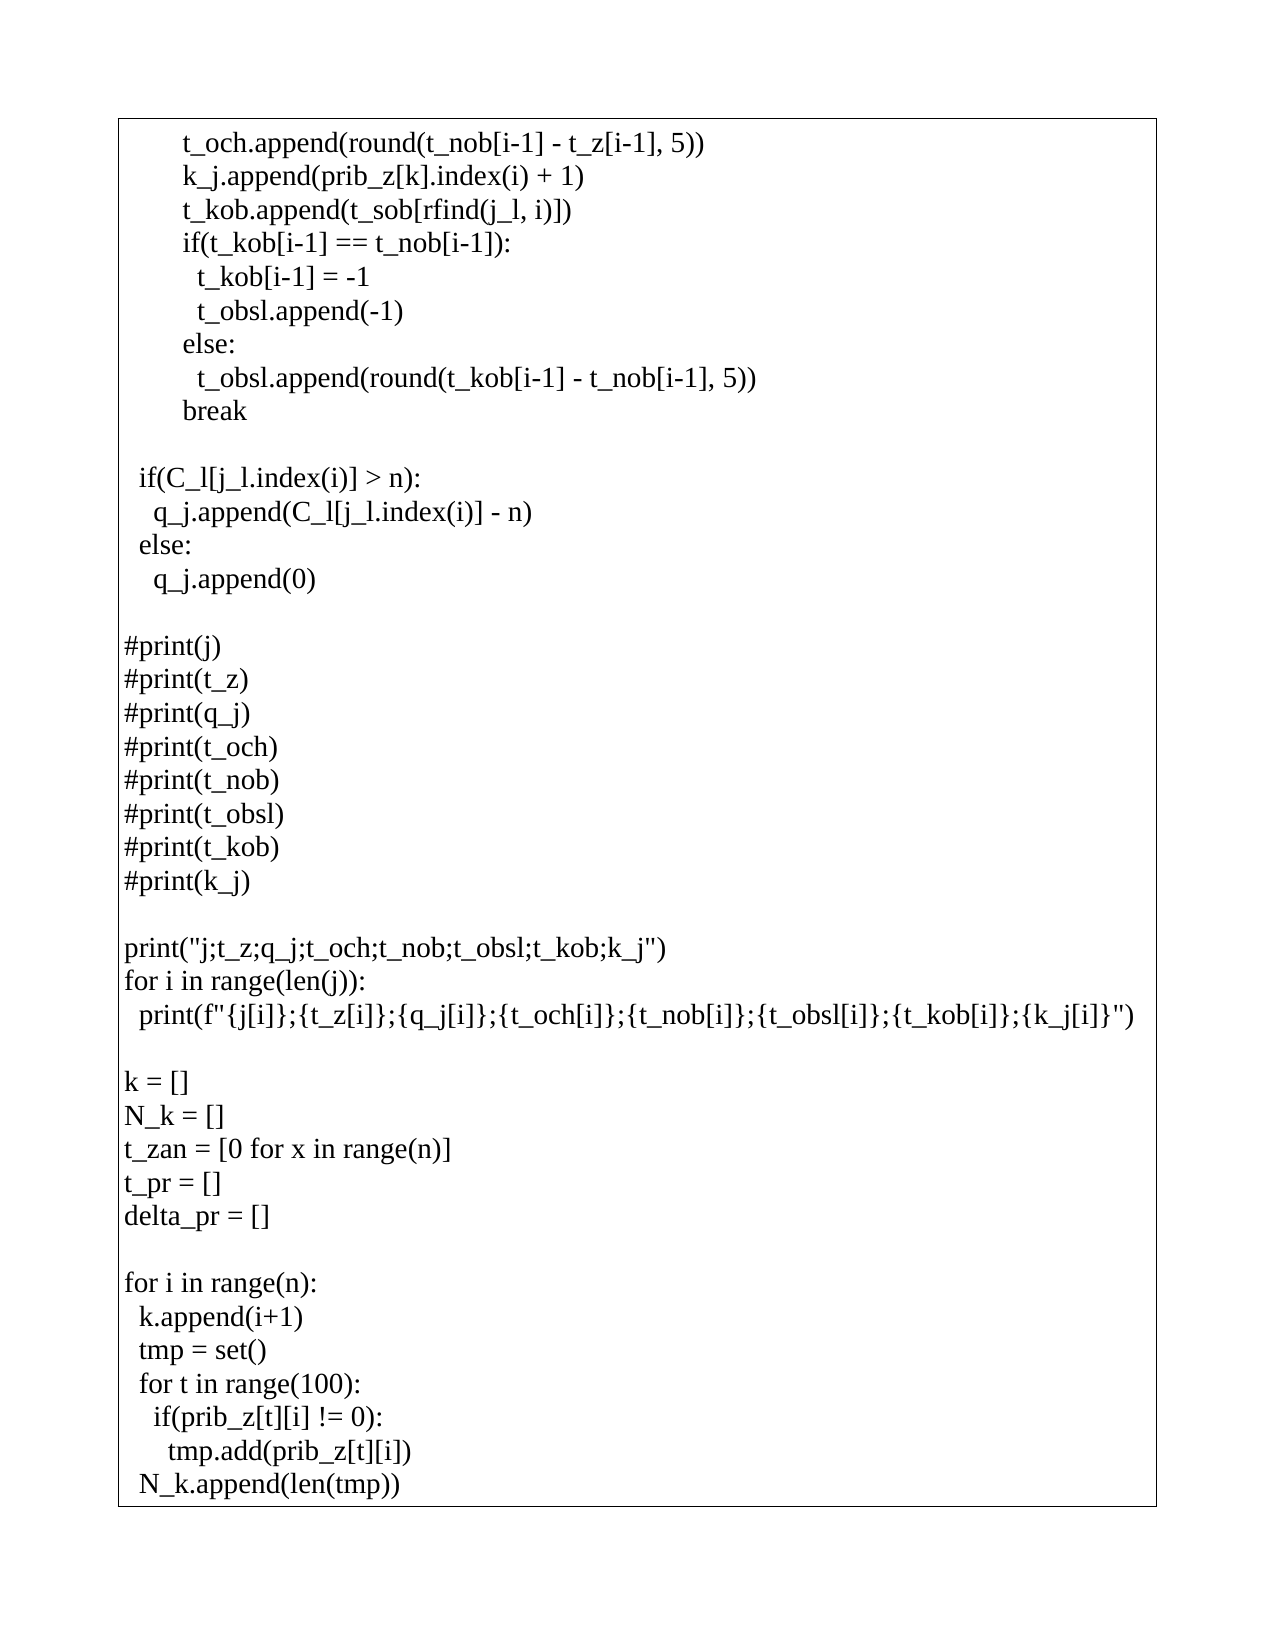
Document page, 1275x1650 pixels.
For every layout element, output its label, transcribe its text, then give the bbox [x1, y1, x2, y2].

table_header t_och.append(round(t_nob[i-1] - t_z[i-1], 5)) k_j.append(prib_z[k].index(i) + 1) t_kob.append(t_sob[rfind(j_l, i)]) if(t_kob[i-1] == t_nob[i-1]): t_kob[i-1] = -1 t_obsl.append(-1) else: t_obsl.append(round(t_kob[i-1] - t_nob[i-1], 5)) break if(C_l[j_l.index(i)] > n): q_j.append(C_l[j_l.index(i)] - n) else: q_j.append(0) #print(j) #print(t_z) #print(q_j) #print(t_och) #print(t_nob) #print(t_obsl) #print(t_kob) #print(k_j) print("j;t_z;q_j;t_och;t_nob;t_obsl;t_kob;k_j") for i in range(len(j)): print(f"{j[i]};{t_z[i]};{q_j[i]};{t_och[i]};{t_nob[i]};{t_obsl[i]};{t_kob[i]};{k_j[i]}") k = [] N_k = [] t_zan = [0 for x in range(n)] t_pr = [] delta_pr = [] for i in range(n): k.append(i+1) tmp = set() for t in range(100): if(prib_z[t][i] != 0): tmp.add(prib_z[t][i]) N_k.append(len(tmp)) [119, 119, 1156, 1506]
